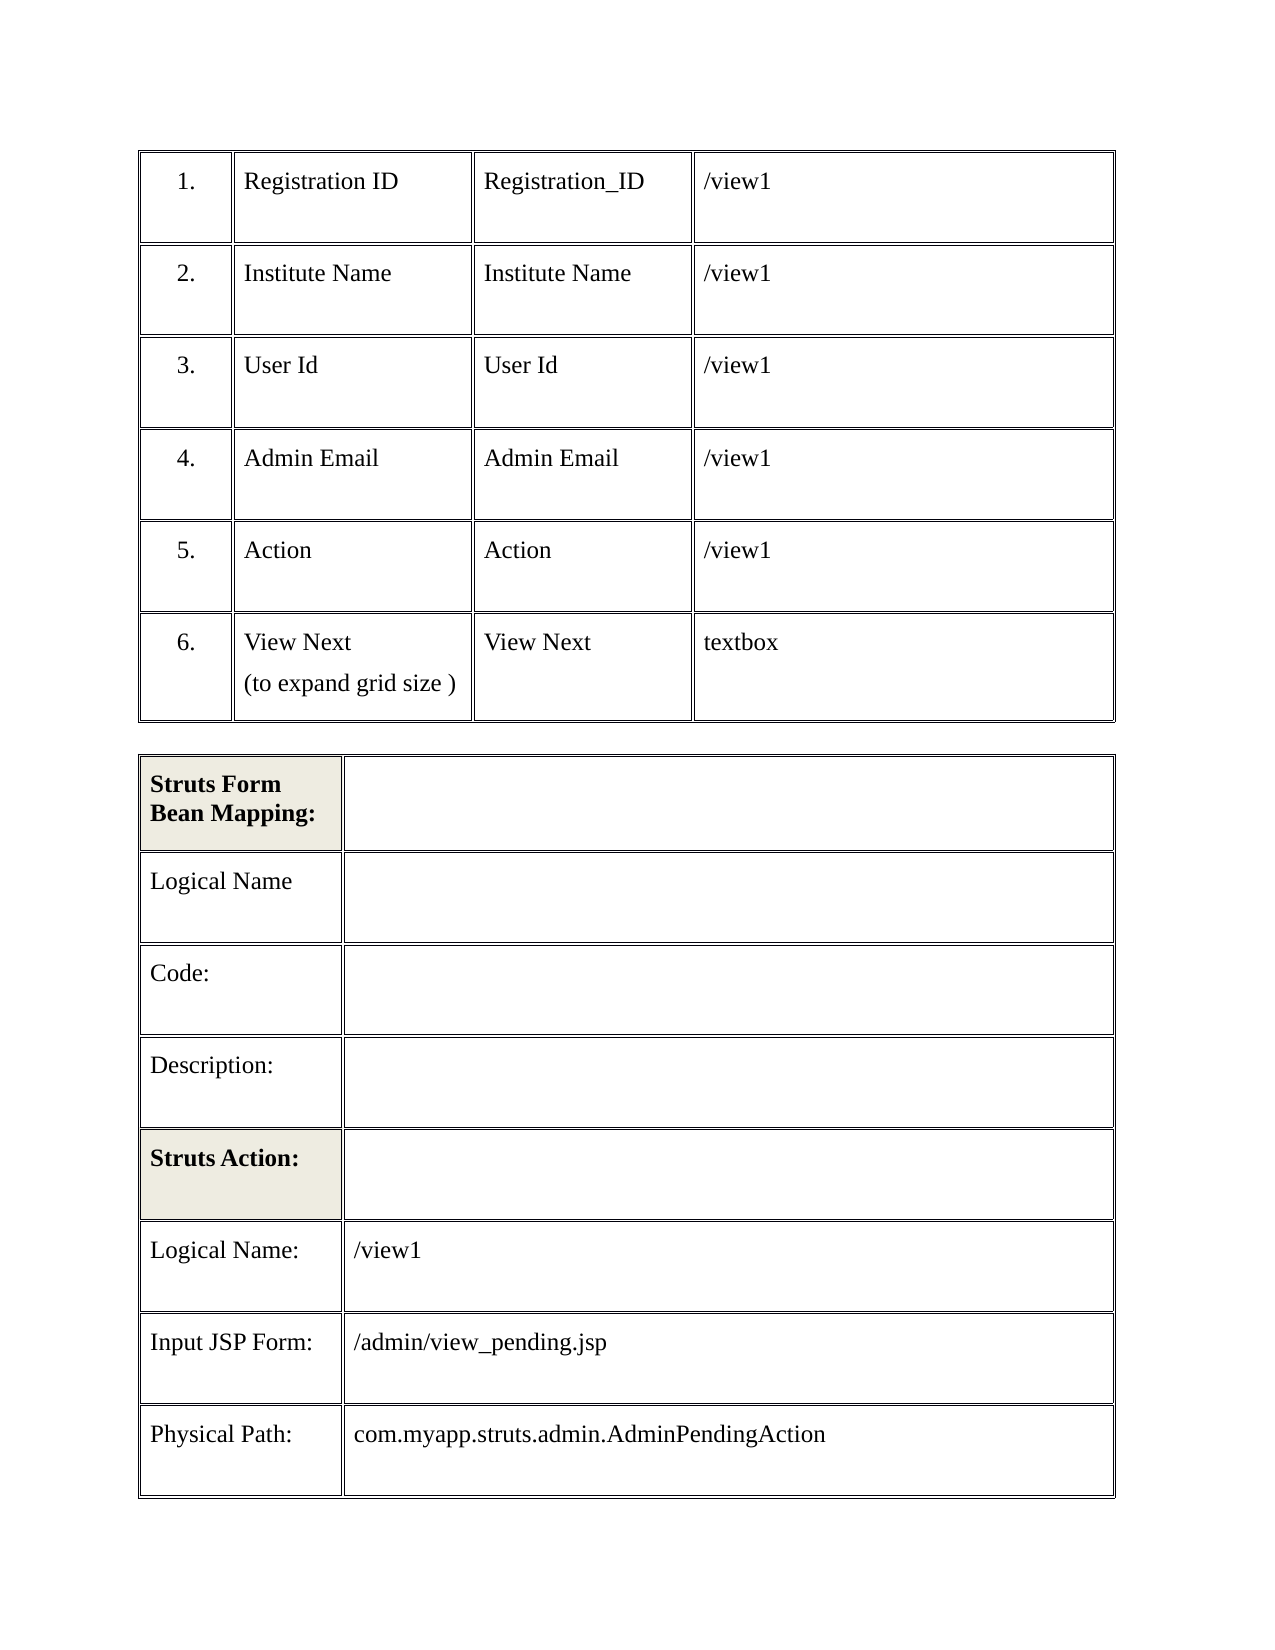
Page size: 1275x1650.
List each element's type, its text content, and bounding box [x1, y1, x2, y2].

table_cell Institute Name [475, 246, 691, 334]
table_cell Description: [141, 1038, 341, 1127]
table_cell [345, 853, 1113, 942]
table_cell Admin Email [475, 430, 691, 519]
table_cell textbox [695, 614, 1113, 719]
table_cell [345, 946, 1113, 1034]
table_cell User Id [235, 338, 471, 427]
table_cell /view1 [345, 1222, 1113, 1311]
table_cell View Next (to expand grid size ) [235, 614, 471, 719]
table_cell Action [475, 522, 691, 611]
table_cell Institute Name [235, 246, 471, 334]
table_cell 4. [141, 430, 231, 519]
table_cell Registration ID [235, 153, 471, 242]
table_cell /view1 [695, 246, 1113, 334]
table_cell /view1 [695, 338, 1113, 427]
table_cell 2. [141, 246, 231, 334]
table_cell Logical Name: [141, 1222, 341, 1311]
table_cell com.myapp.struts.admin.AdminPendingAction [345, 1406, 1113, 1495]
table_cell Admin Email [235, 430, 471, 519]
table_cell Input JSP Form: [141, 1314, 341, 1403]
table_cell Physical Path: [141, 1406, 341, 1495]
table_cell 6. [141, 614, 231, 719]
table_header Struts Form Bean Mapping: [141, 757, 341, 850]
table_cell Code: [141, 946, 341, 1034]
table_cell /admin/view_pending.jsp [345, 1314, 1113, 1403]
table_cell Logical Name [141, 853, 341, 942]
table_cell 5. [141, 522, 231, 611]
table_cell 3. [141, 338, 231, 427]
table_cell User Id [475, 338, 691, 427]
table_cell Action [235, 522, 471, 611]
table_cell View Next [475, 614, 691, 719]
table_cell Registration_ID [475, 153, 691, 242]
table_header [345, 757, 1113, 850]
table_cell /view1 [695, 430, 1113, 519]
table_cell [345, 1130, 1113, 1219]
table_cell 1. [141, 153, 231, 242]
table_cell [345, 1038, 1113, 1127]
table_cell /view1 [695, 522, 1113, 611]
table_cell /view1 [695, 153, 1113, 242]
table_cell Struts Action: [141, 1130, 341, 1219]
